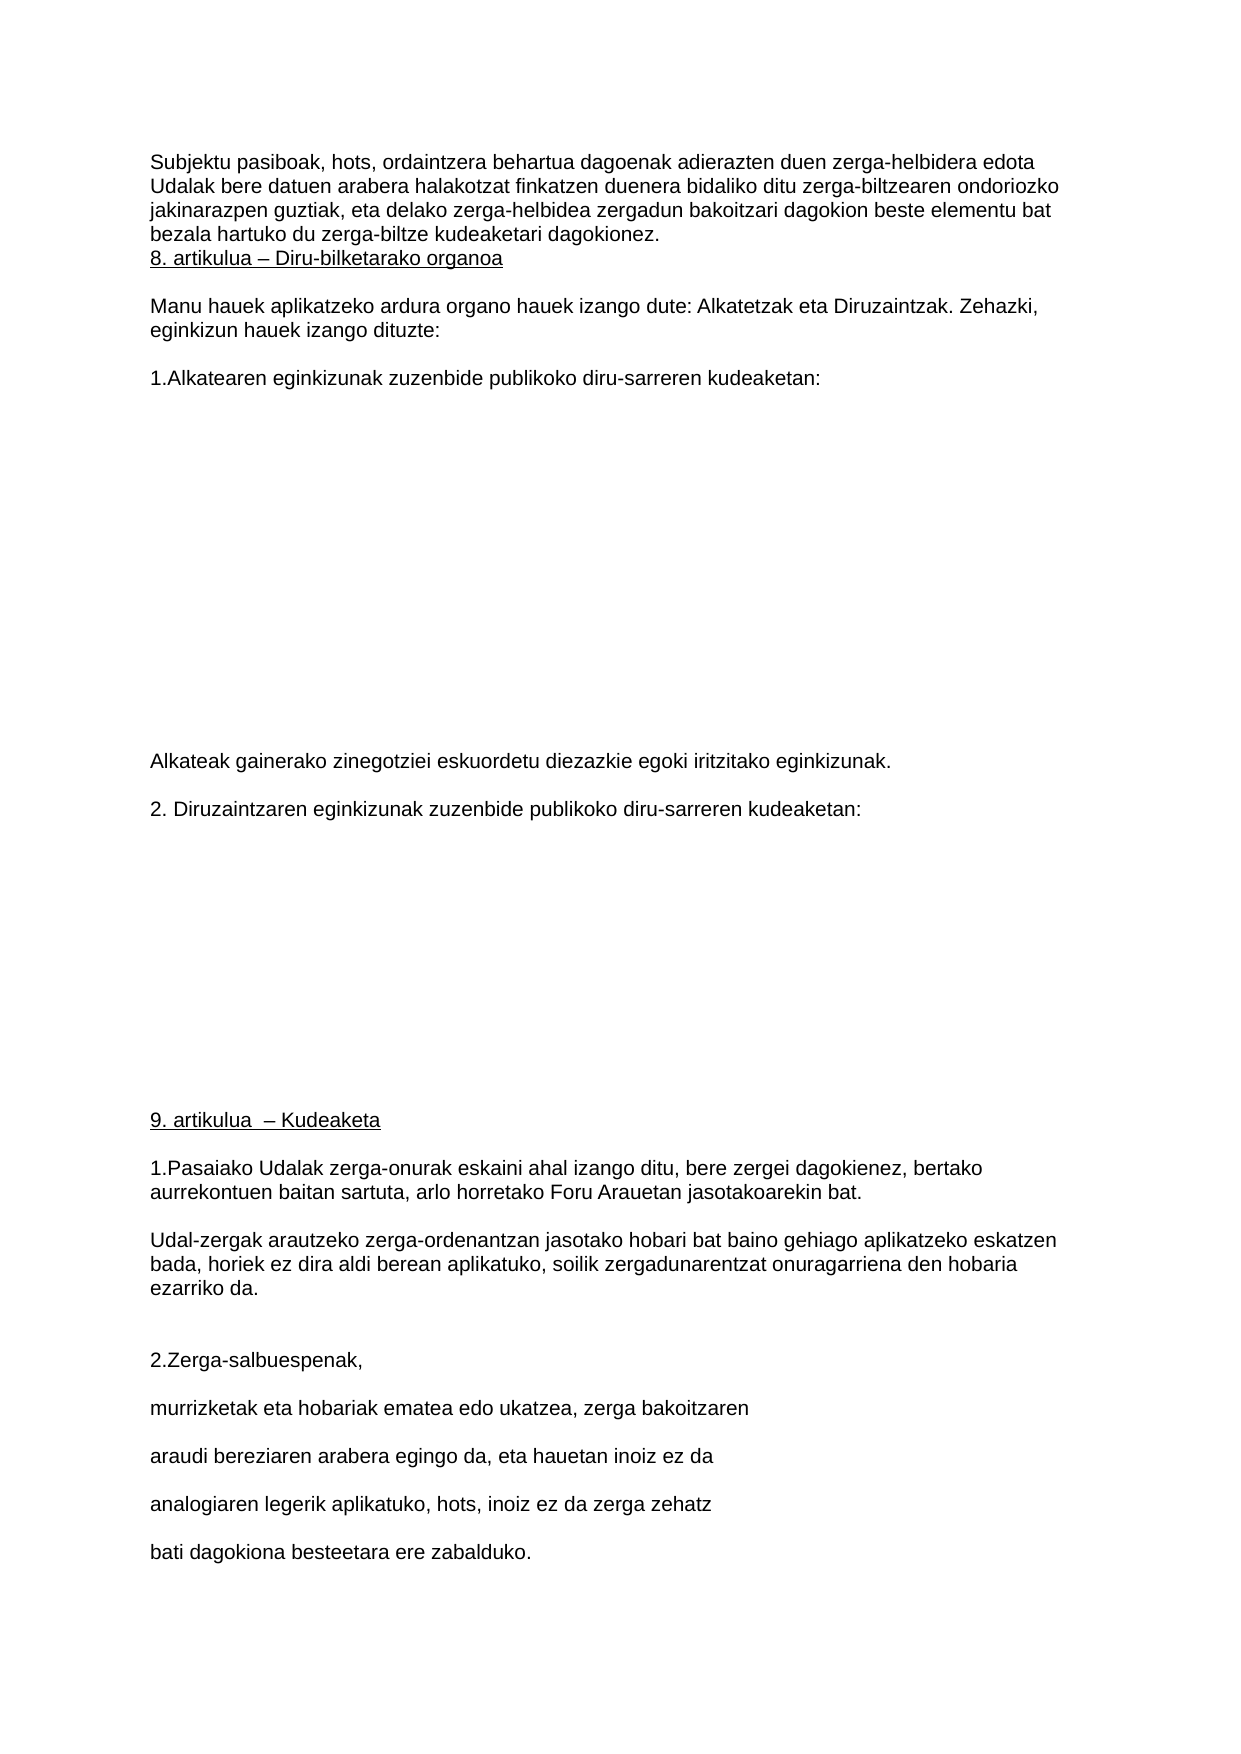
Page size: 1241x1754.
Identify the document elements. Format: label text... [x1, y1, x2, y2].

text Alkateak gainerako zinegotziei eskuordetu diezazkie egoki iritzitako eginkizunak. [150, 749, 1090, 773]
text bati dagokiona besteetara ere zabalduko. [150, 1539, 1090, 1563]
text analogiaren legerik aplikatuko, hots, inoiz ez da zerga zehatz [150, 1492, 1090, 1516]
text araudi bereziaren arabera egingo da, eta hauetan inoiz ez da [150, 1444, 1090, 1468]
text 8. artikulua – Diru-bilketarako organoa [150, 246, 1090, 270]
text 2.Zerga-salbuespenak, [150, 1348, 1090, 1372]
text 9. artikulua – Kudeaketa [150, 1108, 1090, 1132]
text Subjektu pasiboak, hots, ordaintzera behartua dagoenak adierazten duen zerga-helbidera edota Udalak bere datuen arabera halakotzat finkatzen duenera bidaliko ditu zerga-biltzearen ondoriozko jakinarazpen guztiak, eta delako zerga-helbidea zergadun bakoitzari dagokion beste elementu bat bezala hartuko du zerga-biltze kudeaketari dagokionez. [150, 150, 1090, 246]
text murrizketak eta hobariak ematea edo ukatzea, zerga bakoitzaren [150, 1396, 1090, 1420]
text Manu hauek aplikatzeko ardura organo hauek izango dute: Alkatetzak eta Diruzaintzak. Zehazki, eginkizun hauek izango dituzte: [150, 294, 1090, 342]
text Udal-zergak arautzeko zerga-ordenantzan jasotako hobari bat baino gehiago aplikatzeko eskatzen bada, horiek ez dira aldi berean aplikatuko, soilik zergadunarentzat onuragarriena den hobaria ezarriko da. [150, 1228, 1090, 1300]
text 1.Alkatearen eginkizunak zuzenbide publikoko diru-sarreren kudeaketan: [150, 366, 1090, 389]
text 1.Pasaiako Udalak zerga-onurak eskaini ahal izango ditu, bere zergei dagokienez, bertako aurrekontuen baitan sartuta, arlo horretako Foru Arauetan jasotakoarekin bat. [150, 1156, 1090, 1204]
text 2. Diruzaintzaren eginkizunak zuzenbide publikoko diru-sarreren kudeaketan: [150, 797, 1090, 821]
